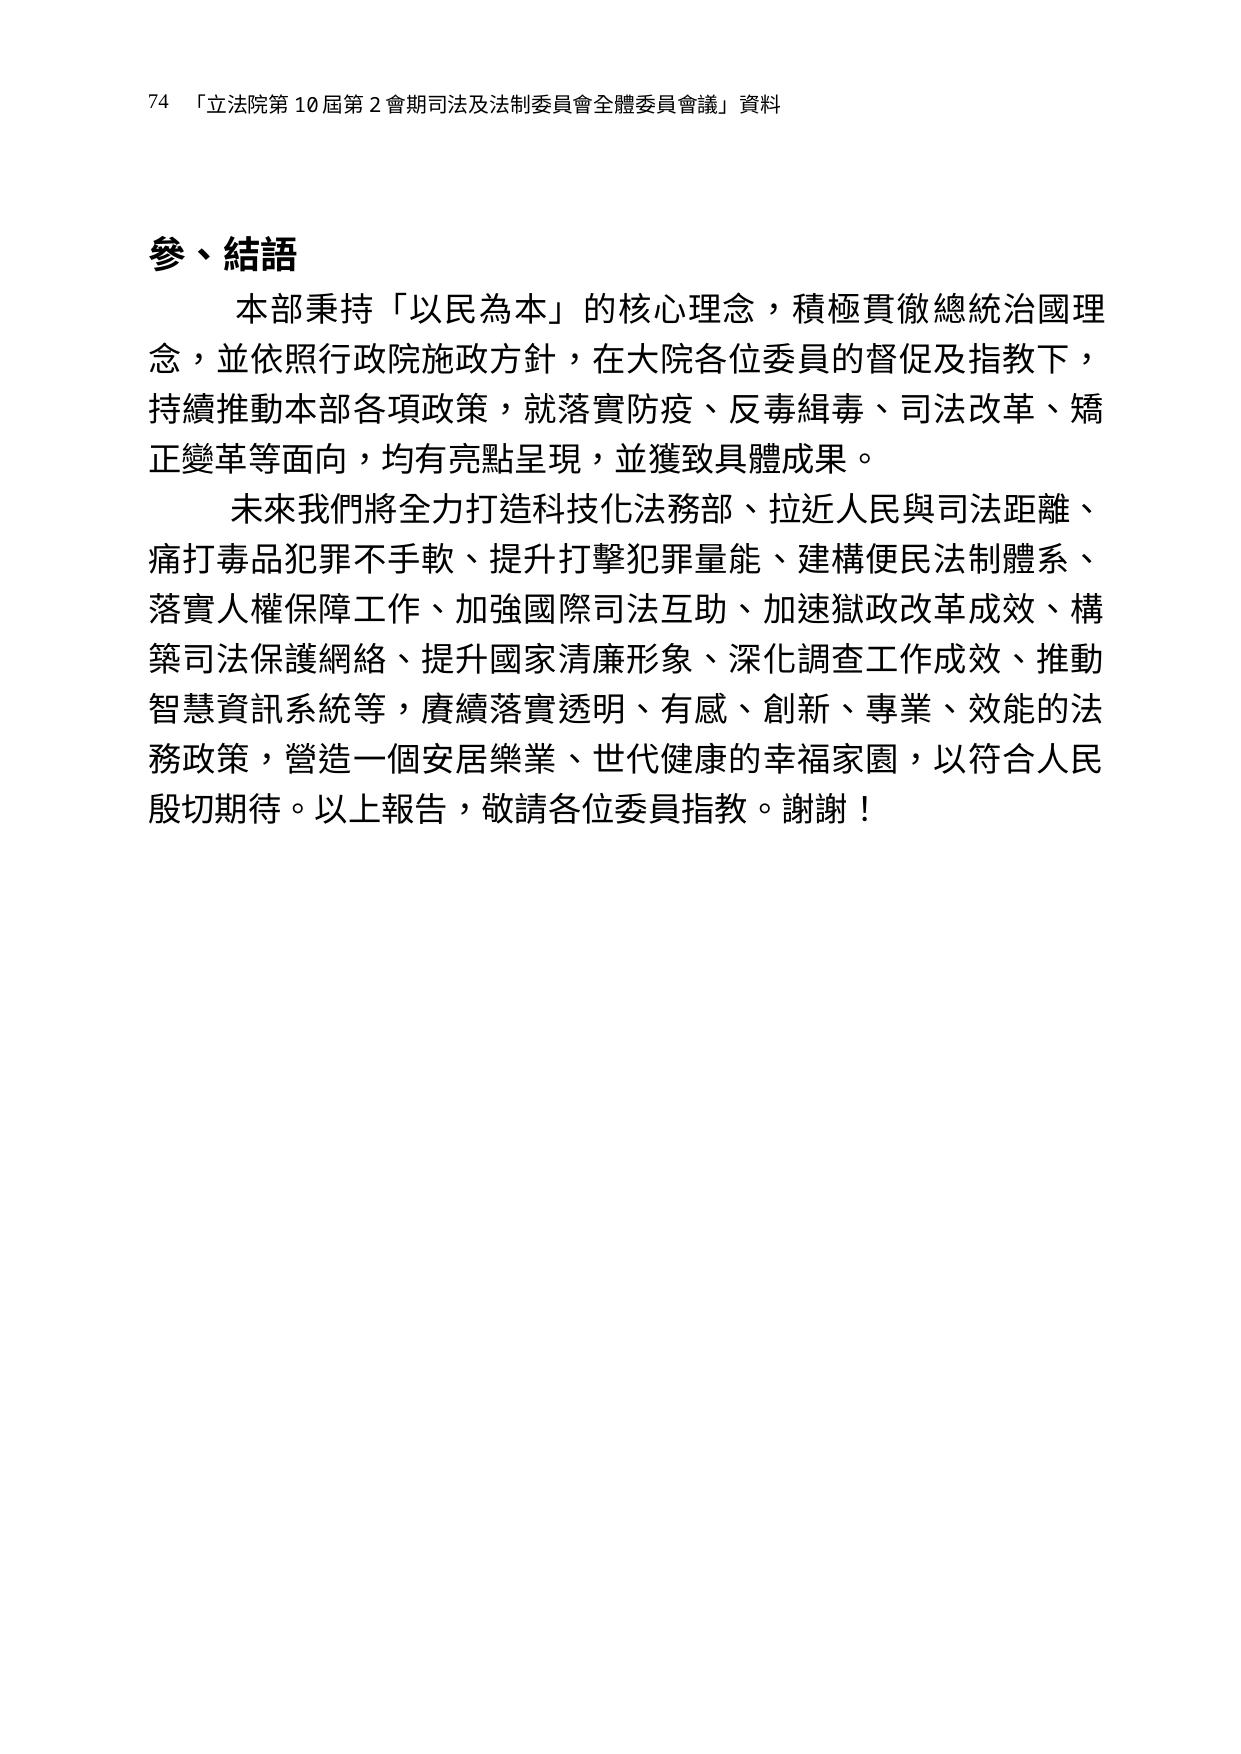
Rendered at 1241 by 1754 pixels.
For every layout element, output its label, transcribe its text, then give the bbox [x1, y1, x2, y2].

text 未來我們將全力打造科技化法務部、拉近人民與司法距離、痛打毒品犯罪不手軟、提升打擊犯罪量能、建構便民法制體系、落實人權保障工作、加強國際司法互助、加速獄政改革成效、構築司法保護網絡、提升國家清廉形象、深化調查工作成效、推動智慧資訊系統等，賡續落實透明、有感、創新、專業、效能的法務政策，營造一個安居樂業、世代健康的幸福家園，以符合人民殷切期待。以上報告，敬請各位委員指教。謝謝！ [148, 481, 1106, 831]
text 本部秉持「以民為本」的核心理念，積極貫徹總統治國理念，並依照行政院施政方針，在大院各位委員的督促及指教下，持續推動本部各項政策，就落實防疫、反毒緝毒、司法改革、矯正變革等面向，均有亮點呈現，並獲致具體成果。 [148, 281, 1106, 481]
text 參、結語 [148, 219, 1106, 281]
